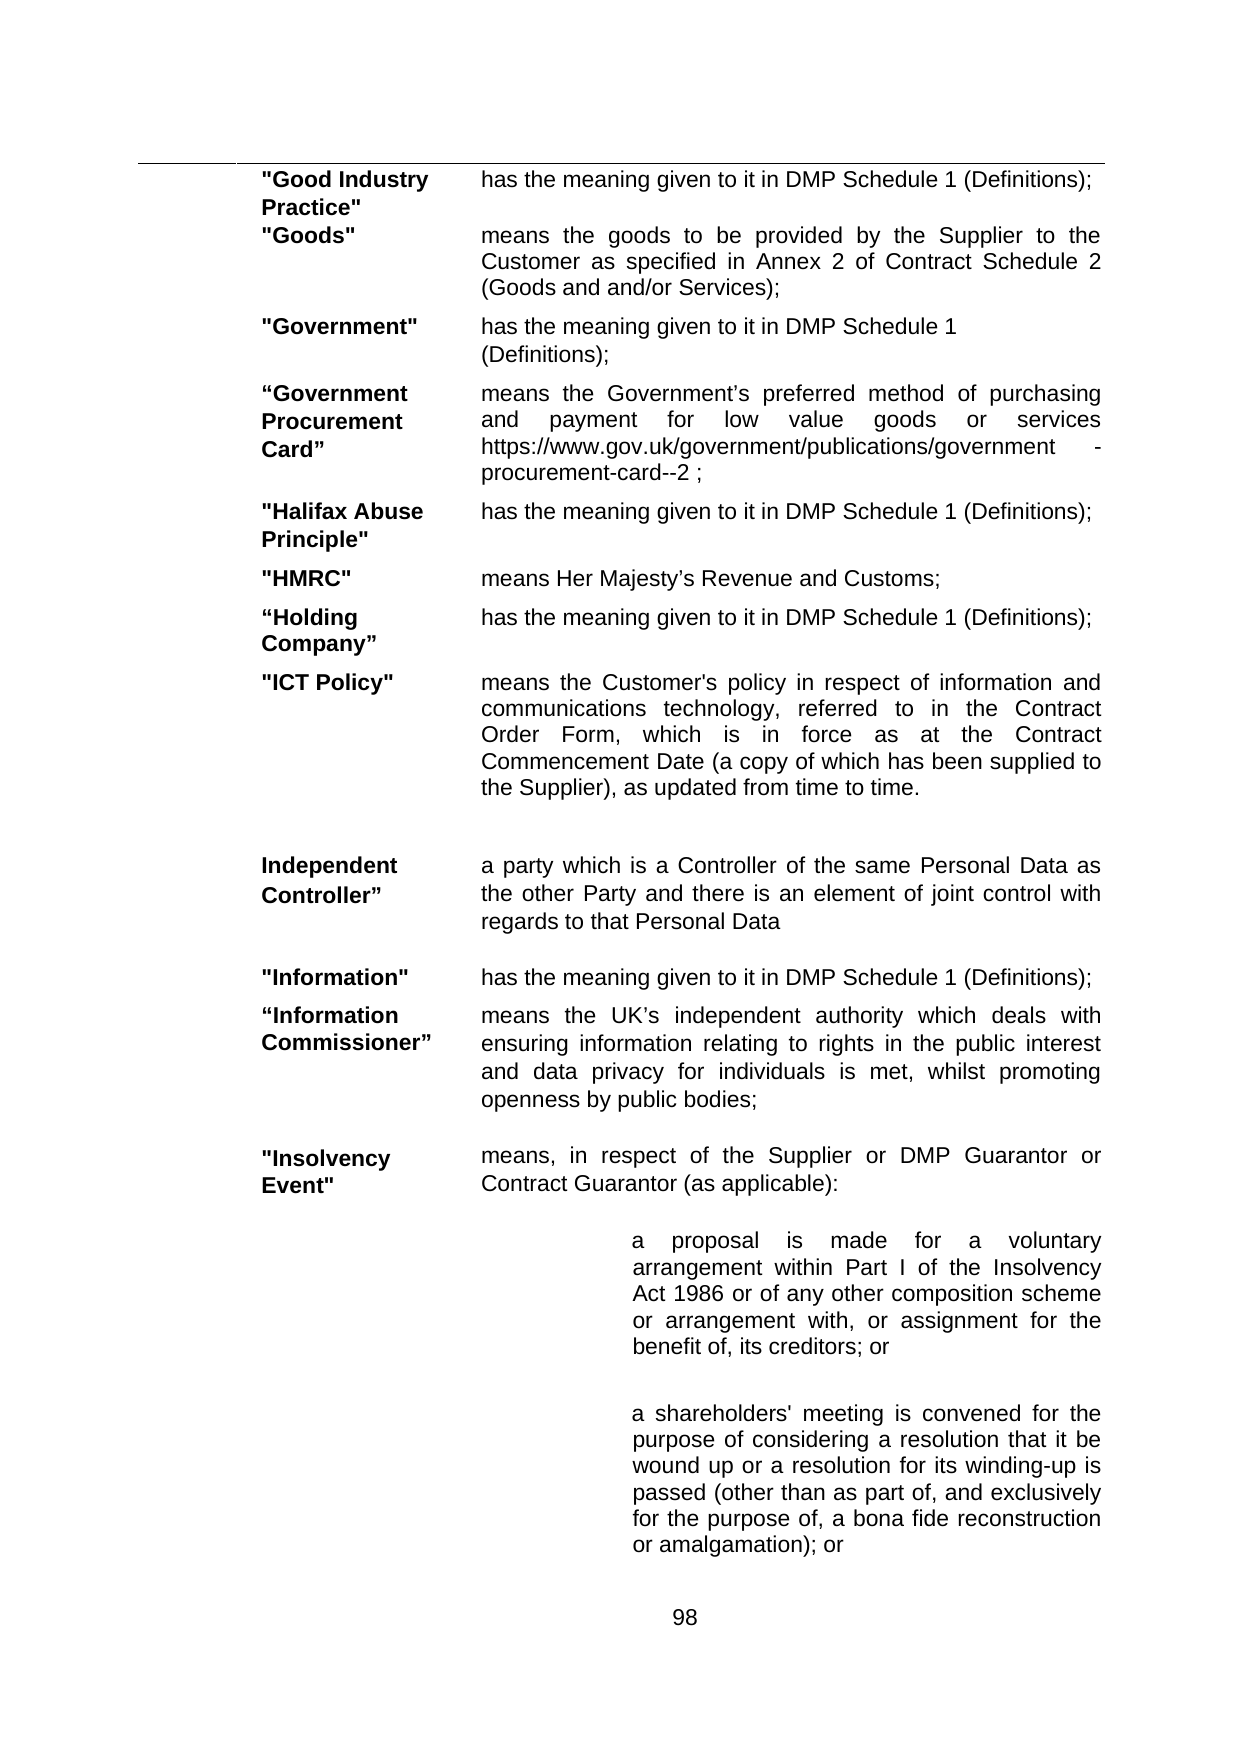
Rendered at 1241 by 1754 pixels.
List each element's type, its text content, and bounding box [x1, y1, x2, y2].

table_cell "ICT Policy" [250, 669, 469, 813]
table_cell means the Customer's policy in respect of information and communications technology, referred to in the Contract Order Form, which is in force as at the Contract Commencement Date (a copy of which has been supplied to the Supplier), as updated from time to time. [470, 669, 1113, 813]
table_cell [250, 813, 469, 852]
table_cell has the meaning given to it in DMP Schedule 1 (Definitions); [470, 604, 1113, 669]
table_cell has the meaning given to it in DMP Schedule 1 (Definitions); [470, 313, 1113, 380]
table_cell "Good Industry Practice" [250, 164, 469, 222]
table_cell “Holding Company” [250, 604, 469, 669]
table_cell "Government" [250, 313, 469, 380]
table_cell “Government Procurement Card” [250, 380, 469, 498]
table_cell "HMRC" [250, 565, 469, 603]
table_cell [250, 150, 469, 163]
table_cell Independent Controller” "Information" [250, 852, 469, 1002]
table_cell means the Government’s preferred method of purchasing and payment for low value goods or services https://www.gov.uk/government/publications/government -procurement-card--2 ; [470, 380, 1113, 498]
table_cell means the goods to be provided by the Supplier to the Customer as specified in Annex 2 of Contract Schedule 2 (Goods and and/or Services); [470, 222, 1113, 313]
table_cell “Information Commissioner” "Insolvency Event" [250, 1003, 469, 1604]
table_cell means the UK’s independent authority which deals with ensuring information relating to rights in the public interest and data privacy for individuals is met, whilst promoting openness by public bodies; means, in respect of the Supplier or DMP Guarantor or Contract Guarantor (as applicable): a proposal is made for a voluntary arrangement within Part I of the Insolvency Act 1986 or of any other composition scheme or arrangement with, or assignment for the benefit of, its creditors; or a shareholders' meeting is convened for the purpose of considering a resolution that it be wound up or a resolution for its winding-up is passed (other than as part of, and exclusively for the purpose of, a bona fide reconstruction or amalgamation); or [470, 1003, 1113, 1604]
table_cell [470, 813, 1113, 852]
table_cell "Halifax Abuse Principle" [250, 498, 469, 564]
table_cell has the meaning given to it in DMP Schedule 1 (Definitions); [470, 498, 1113, 564]
table_cell "Goods" [250, 222, 469, 313]
table_cell a party which is a Controller of the same Personal Data as the other Party and there is an element of joint control with regards to that Personal Data has the meaning given to it in DMP Schedule 1 (Definitions); [470, 852, 1113, 1002]
table_cell has the meaning given to it in DMP Schedule 1 (Definitions); [470, 150, 1113, 222]
table_cell means Her Majesty’s Revenue and Customs; [470, 565, 1113, 603]
